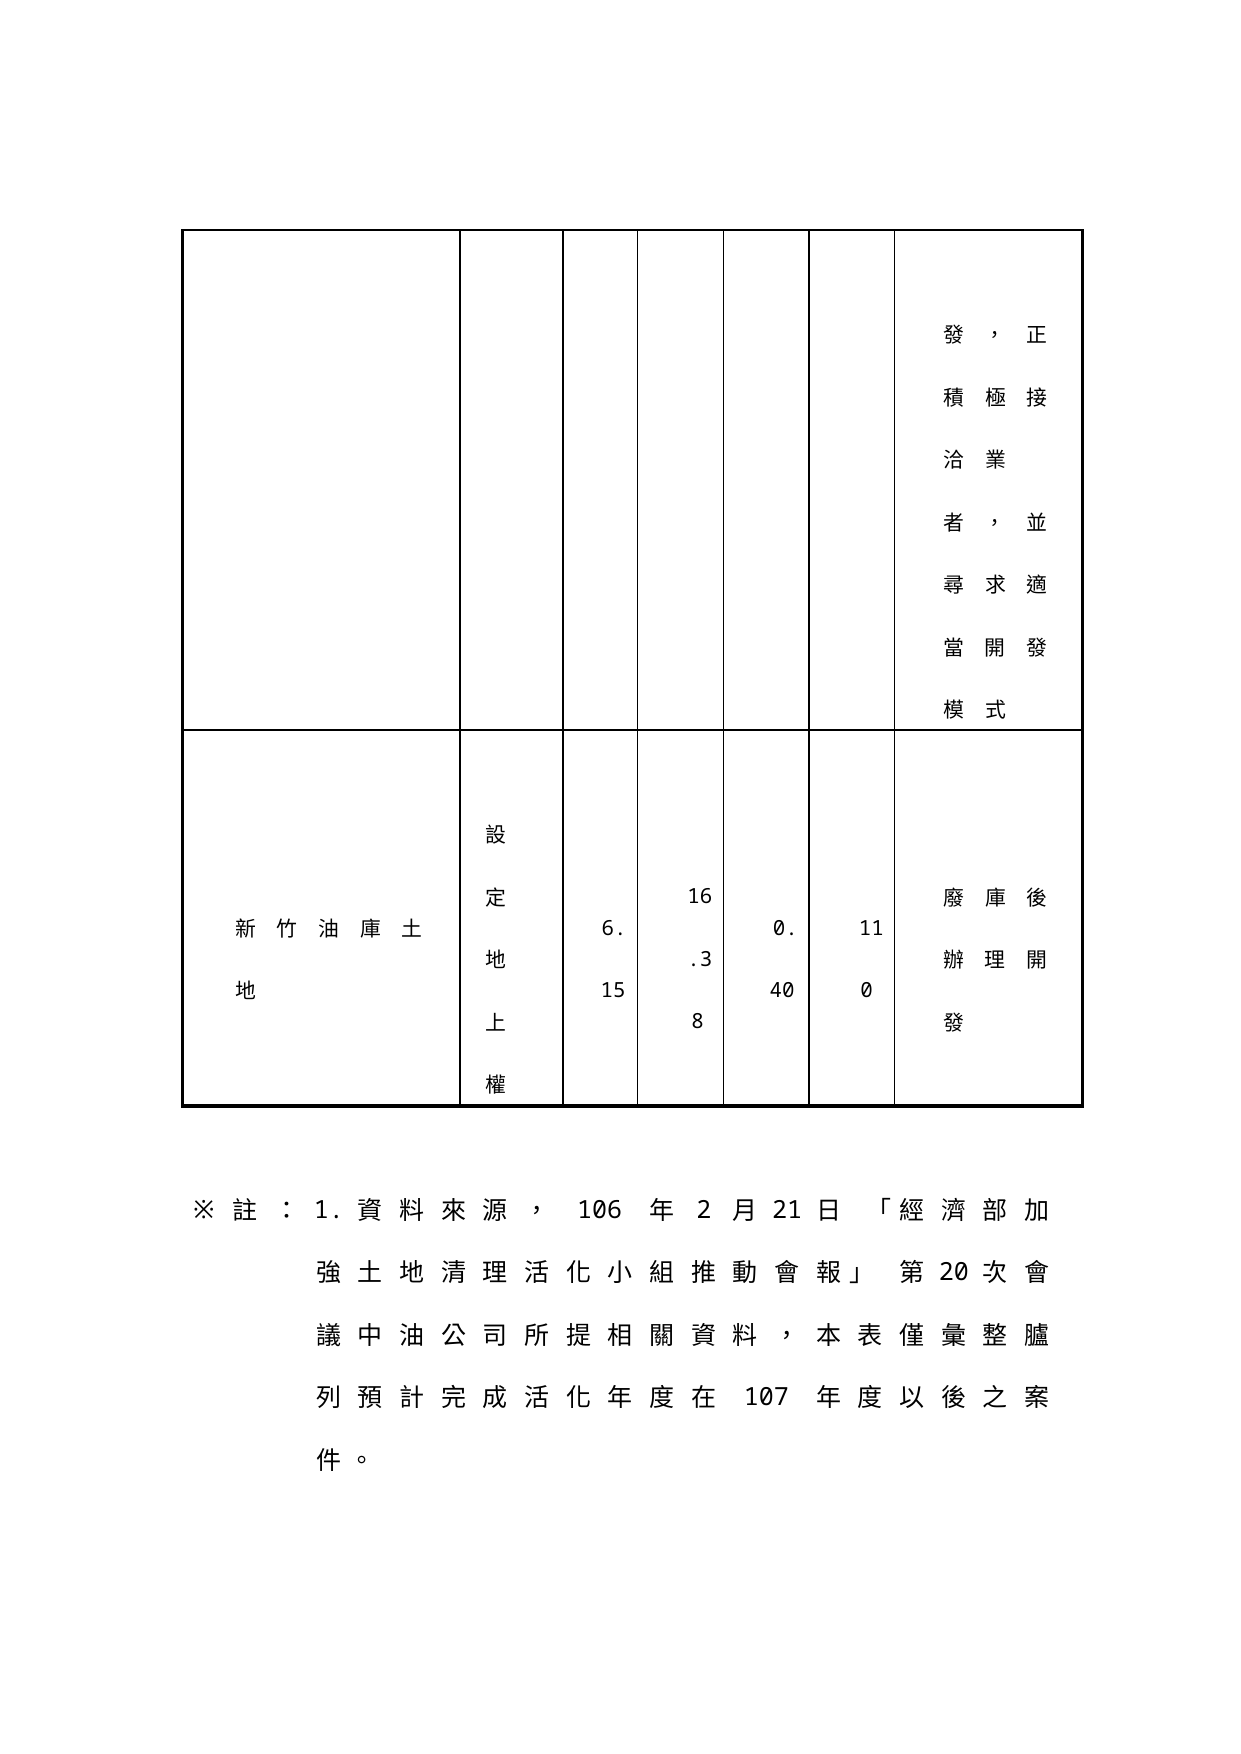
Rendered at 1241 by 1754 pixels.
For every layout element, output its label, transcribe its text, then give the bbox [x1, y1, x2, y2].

table_cell 設定地上權 [461, 731, 562, 1104]
table_cell [564, 231, 637, 729]
table_cell 廢庫後辦理開發 [895, 731, 1081, 1104]
table_cell 新竹油庫土地 [184, 731, 459, 1104]
table_cell [724, 231, 808, 729]
table_cell 16.38 [638, 731, 723, 1104]
table_cell 0.40 [724, 731, 808, 1104]
table_cell 110 [810, 731, 894, 1104]
table_cell [184, 231, 459, 729]
table_cell [461, 231, 562, 729]
table_cell 6.15 [564, 731, 637, 1104]
table_cell - [638, 231, 723, 729]
text ※註：1.資料來源，106年2月21日「經濟部加強土地清理活化小組推動會報」第20次會議中油公司所提相關資料，本表僅彙整臚列預計完成活化年度在107年度以後之案件。 [183, 1167, 1058, 1479]
table_cell [810, 231, 894, 729]
table_cell 發，正積極接洽業者，並尋求適當開發模式 [895, 231, 1081, 729]
